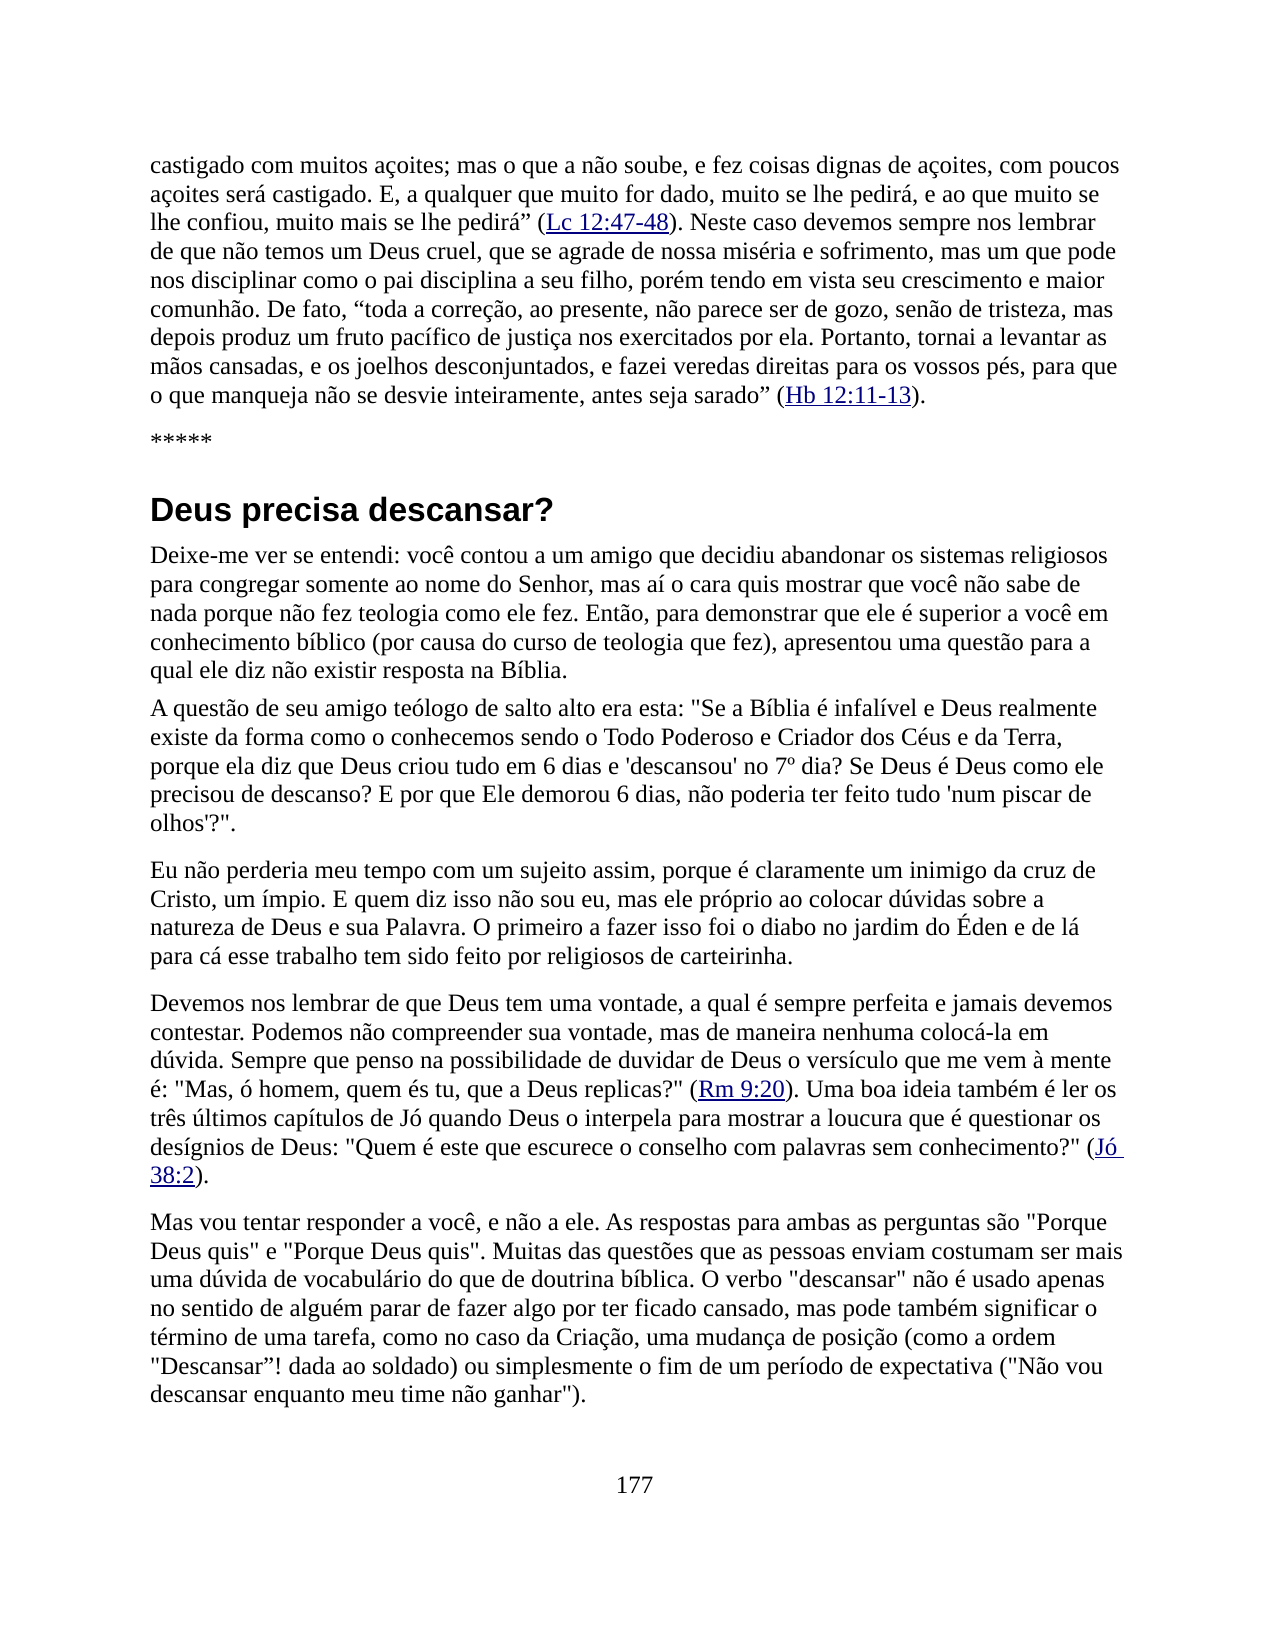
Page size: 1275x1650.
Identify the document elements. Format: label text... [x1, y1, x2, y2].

text A questão de seu amigo teólogo de salto alto era esta: "Se a Bíblia é infalível e Deus realmente existe da forma como o conhecemos sendo o Todo Poderoso e Criador dos Céus e da Terra, porque ela diz que Deus criou tudo em 6 dias e 'descansou' no 7º dia? Se Deus é Deus como ele precisou de descanso? E por que Ele demorou 6 dias, não poderia ter feito tudo 'num piscar de olhos'?". [150, 693, 1125, 837]
subtitle Deus precisa descansar? [150, 489, 1125, 528]
text Mas vou tentar responder a você, e não a ele. As respostas para ambas as perguntas são "Porque Deus quis" e "Porque Deus quis". Muitas das questões que as pessoas enviam costumam ser mais uma dúvida de vocabulário do que de doutrina bíblica. O verbo "descansar" não é usado apenas no sentido de alguém parar de fazer algo por ter ficado cansado, mas pode também significar o término de uma tarefa, como no caso da Criação, uma mudança de posição (como a ordem "Descansar”! dada ao soldado) ou simplesmente o fim de um período de expectativa ("Não vou descansar enquanto meu time não ganhar"). [150, 1207, 1125, 1408]
text Eu não perderia meu tempo com um sujeito assim, porque é claramente um inimigo da cruz de Cristo, um ímpio. E quem diz isso não sou eu, mas ele próprio ao colocar dúvidas sobre a natureza de Deus e sua Palavra. O primeiro a fazer isso foi o diabo no jardim do Éden e de lá para cá esse trabalho tem sido feito por religiosos de carteirinha. [150, 855, 1125, 970]
text castigado com muitos açoites; mas o que a não soube, e fez coisas dignas de açoites, com poucos açoites será castigado. E, a qualquer que muito for dado, muito se lhe pedirá, e ao que muito se lhe confiou, muito mais se lhe pedirá” (Lc 12:47-48). Neste caso devemos sempre nos lembrar de que não temos um Deus cruel, que se agrade de nossa miséria e sofrimento, mas um que pode nos disciplinar como o pai disciplina a seu filho, porém tendo em vista seu crescimento e maior comunhão. De fato, “toda a correção, ao presente, não parece ser de gozo, senão de tristeza, mas depois produz um fruto pacífico de justiça nos exercitados por ela. Portanto, tornai a levantar as mãos cansadas, e os joelhos desconjuntados, e fazei veredas direitas para os vossos pés, para que o que manqueja não se desvie inteiramente, antes seja sarado” (Hb 12:11-13). [150, 150, 1125, 409]
text Devemos nos lembrar de que Deus tem uma vontade, a qual é sempre perfeita e jamais devemos contestar. Podemos não compreender sua vontade, mas de maneira nenhuma colocá-la em dúvida. Sempre que penso na possibilidade de duvidar de Deus o versículo que me vem à mente é: "Mas, ó homem, quem és tu, que a Deus replicas?" (Rm 9:20). Uma boa ideia também é ler os três últimos capítulos de Jó quando Deus o interpela para mostrar a loucura que é questionar os desígnios de Deus: "Quem é este que escurece o conselho com palavras sem conhecimento?" (Jó 38:2). [150, 988, 1125, 1189]
text ***** [150, 427, 1125, 455]
text Deixe-me ver se entendi: você contou a um amigo que decidiu abandonar os sistemas religiosos para congregar somente ao nome do Senhor, mas aí o cara quis mostrar que você não sabe de nada porque não fez teologia como ele fez. Então, para demonstrar que ele é superior a você em conhecimento bíblico (por causa do curso de teologia que fez), apresentou uma questão para a qual ele diz não existir resposta na Bíblia. [150, 541, 1125, 684]
